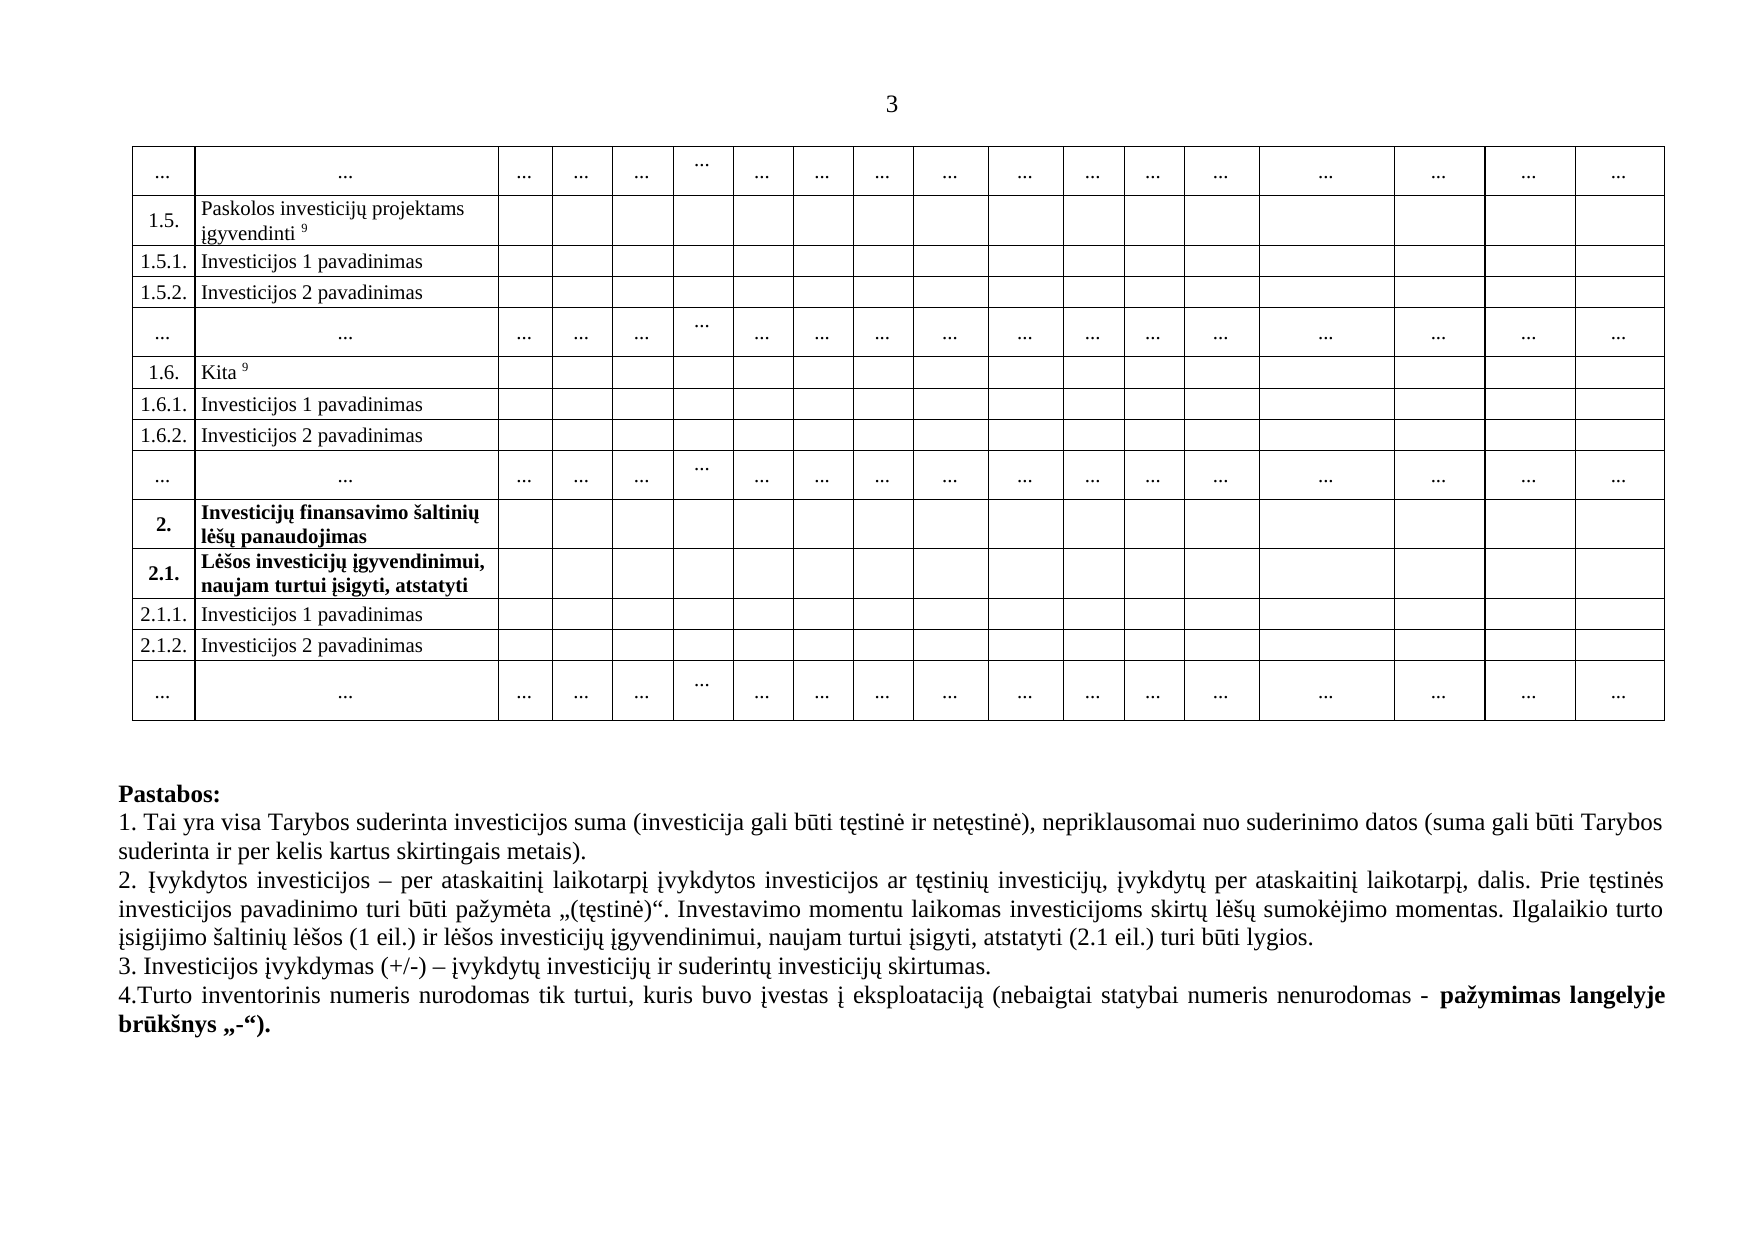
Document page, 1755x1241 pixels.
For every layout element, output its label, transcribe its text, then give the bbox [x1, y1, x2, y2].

table_cell Kita 9 [196, 357, 498, 387]
table_cell [499, 630, 552, 660]
table_cell [914, 389, 988, 419]
table_cell [914, 277, 988, 307]
table_cell [1260, 599, 1394, 629]
table_cell [553, 246, 612, 276]
table_cell [1260, 277, 1394, 307]
table_cell [1125, 599, 1184, 629]
table_cell [1576, 599, 1664, 629]
table_cell [734, 277, 793, 307]
table_cell [1064, 246, 1124, 276]
table_cell [1260, 389, 1394, 419]
table_cell [794, 277, 853, 307]
table_cell ... [1185, 147, 1259, 195]
table_cell Investicijų finansavimo šaltinių lėšų panaudojimas [196, 500, 498, 548]
table_cell 2.1.1. [133, 599, 194, 629]
table_cell ... [499, 451, 552, 499]
table_cell [734, 246, 793, 276]
table_cell ... [133, 147, 194, 195]
table_cell [1185, 599, 1259, 629]
table_cell ... [553, 451, 612, 499]
text 3. Investicijos įvykdymas (+/-) – įvykdytų investicijų ir suderintų investicijų skirtumas. [118, 951, 1666, 980]
table_cell [1486, 630, 1575, 660]
table_cell [989, 196, 1063, 244]
table_cell [734, 196, 793, 244]
table_cell [1125, 389, 1184, 419]
table_cell ... [1064, 147, 1124, 195]
table_cell [1395, 549, 1484, 597]
table_cell [734, 599, 793, 629]
table_cell [553, 630, 612, 660]
table_cell [914, 420, 988, 450]
table_cell ... [674, 147, 733, 195]
table_cell ... [854, 147, 913, 195]
table_cell [989, 420, 1063, 450]
table_cell ... [854, 308, 913, 356]
table_cell [613, 389, 673, 419]
table_cell [1125, 500, 1184, 548]
table_cell ... [1125, 308, 1184, 356]
table_cell [854, 630, 913, 660]
table_cell [854, 599, 913, 629]
table_cell ... [1185, 661, 1259, 720]
table_cell [499, 277, 552, 307]
table_cell 1.5.1. [133, 246, 194, 276]
table_cell [1064, 549, 1124, 597]
table_cell [674, 246, 733, 276]
table_cell Investicijos 2 pavadinimas [196, 630, 498, 660]
table_cell [613, 277, 673, 307]
table_cell ... [499, 661, 552, 720]
table_cell [1125, 357, 1184, 387]
table_cell [1185, 357, 1259, 387]
table_cell [553, 357, 612, 387]
table_cell ... [734, 147, 793, 195]
table_cell ... [1260, 451, 1394, 499]
table_cell ... [674, 661, 733, 720]
table_cell [1185, 630, 1259, 660]
table_cell [499, 549, 552, 597]
table_cell [613, 357, 673, 387]
table_cell ... [1260, 661, 1394, 720]
table_cell [1576, 196, 1664, 244]
table_cell [553, 277, 612, 307]
table_cell [1185, 420, 1259, 450]
table_cell ... [914, 661, 988, 720]
text 1. Tai yra visa Tarybos suderinta investicijos suma (investicija gali būti tęstinė ir netęstinė), nepriklausomai nuo suderinimo datos (suma gali būti Tarybos suderinta ir per kelis kartus skirtingais metais). [118, 807, 1666, 865]
table_cell [1486, 277, 1575, 307]
table_cell [1064, 500, 1124, 548]
table_cell ... [734, 451, 793, 499]
table_cell ... [196, 308, 498, 356]
table_cell [1125, 549, 1184, 597]
table_cell ... [133, 308, 194, 356]
table_cell [1260, 357, 1394, 387]
table_cell [1125, 246, 1184, 276]
table_cell [1395, 630, 1484, 660]
table_cell [734, 420, 793, 450]
table_cell Investicijos 1 pavadinimas [196, 246, 498, 276]
table_cell [989, 357, 1063, 387]
table_cell [613, 549, 673, 597]
table_cell 1.6.2. [133, 420, 194, 450]
table_cell [499, 246, 552, 276]
table_cell [854, 196, 913, 244]
table_cell [1185, 549, 1259, 597]
table_cell ... [1395, 661, 1484, 720]
table_cell [1125, 630, 1184, 660]
table_cell [613, 246, 673, 276]
table_cell [1576, 389, 1664, 419]
table_cell [613, 196, 673, 244]
table_cell ... [553, 308, 612, 356]
table_cell ... [674, 451, 733, 499]
table_cell [854, 357, 913, 387]
table_cell [1185, 500, 1259, 548]
table_cell [734, 500, 793, 548]
table_cell [1260, 420, 1394, 450]
table_cell [1395, 196, 1484, 244]
table_cell ... [1064, 661, 1124, 720]
table_cell ... [989, 147, 1063, 195]
table_cell ... [1395, 147, 1484, 195]
table_cell ... [794, 147, 853, 195]
table_cell [1064, 389, 1124, 419]
table_cell ... [914, 308, 988, 356]
table_cell [1486, 420, 1575, 450]
table_cell [1260, 630, 1394, 660]
table_cell [1185, 196, 1259, 244]
table_cell [1486, 599, 1575, 629]
table_cell ... [1486, 308, 1575, 356]
table_cell [499, 196, 552, 244]
table_cell ... [1125, 451, 1184, 499]
table_cell [854, 246, 913, 276]
table_cell 1.5.2. [133, 277, 194, 307]
table_cell ... [1576, 147, 1664, 195]
table_cell [1064, 599, 1124, 629]
table_cell ... [499, 147, 552, 195]
table_cell [1260, 196, 1394, 244]
table_cell ... [499, 308, 552, 356]
table_cell [553, 599, 612, 629]
table_cell 2.1. [133, 549, 194, 597]
table_cell ... [196, 147, 498, 195]
table_cell Paskolos investicijų projektams įgyvendinti 9 [196, 196, 498, 244]
table_cell Investicijos 2 pavadinimas [196, 277, 498, 307]
table_cell [854, 549, 913, 597]
table_cell 2. [133, 500, 194, 548]
table_cell Lėšos investicijų įgyvendinimui, naujam turtui įsigyti, atstatyti [196, 549, 498, 597]
table_cell [914, 500, 988, 548]
table_cell Investicijos 1 pavadinimas [196, 389, 498, 419]
table_cell 2.1.2. [133, 630, 194, 660]
table_cell [613, 599, 673, 629]
table_cell ... [1486, 451, 1575, 499]
table_cell ... [1185, 308, 1259, 356]
table_cell [553, 420, 612, 450]
table_cell [499, 420, 552, 450]
table_cell ... [1576, 661, 1664, 720]
table_cell ... [734, 308, 793, 356]
table_cell [1125, 277, 1184, 307]
table_cell [734, 549, 793, 597]
table_cell [674, 420, 733, 450]
table_cell 1.5. [133, 196, 194, 244]
table_cell [989, 500, 1063, 548]
table_cell ... [553, 661, 612, 720]
table_cell [499, 389, 552, 419]
table_cell [1064, 196, 1124, 244]
table_cell [854, 420, 913, 450]
table_cell [674, 196, 733, 244]
table_cell [989, 599, 1063, 629]
table_cell [1395, 246, 1484, 276]
table_cell [613, 500, 673, 548]
table_cell [794, 246, 853, 276]
table_cell ... [794, 451, 853, 499]
table_cell [914, 630, 988, 660]
table_cell ... [1064, 451, 1124, 499]
table_cell [553, 549, 612, 597]
table_cell ... [1486, 661, 1575, 720]
table_cell ... [914, 451, 988, 499]
table_cell [1395, 389, 1484, 419]
table_cell [794, 549, 853, 597]
table_cell [1064, 630, 1124, 660]
table_cell ... [1576, 308, 1664, 356]
table_cell [854, 389, 913, 419]
table_cell [989, 630, 1063, 660]
table_cell [1576, 246, 1664, 276]
table_cell Investicijos 2 pavadinimas [196, 420, 498, 450]
table_cell ... [1260, 308, 1394, 356]
table_cell [613, 630, 673, 660]
table_cell [1064, 357, 1124, 387]
table_cell ... [613, 661, 673, 720]
table_cell [1064, 420, 1124, 450]
table_cell [1486, 246, 1575, 276]
table_cell [989, 549, 1063, 597]
table_cell [1260, 549, 1394, 597]
table_cell [989, 389, 1063, 419]
table_cell ... [1395, 308, 1484, 356]
table_cell [854, 277, 913, 307]
table_cell [1576, 420, 1664, 450]
table_cell [1395, 357, 1484, 387]
table_cell [1395, 500, 1484, 548]
text 2. Įvykdytos investicijos – per ataskaitinį laikotarpį įvykdytos investicijos ar tęstinių investicijų, įvykdytų per ataskaitinį laikotarpį, dalis. Prie tęstinės investicijos pavadinimo turi būti pažymėta „(tęstinė)“. Investavimo momentu laikomas investicijoms skirtų lėšų sumokėjimo momentas. Ilgalaikio turto įsigijimo šaltinių lėšos (1 eil.) ir lėšos investicijų įgyvendinimui, naujam turtui įsigyti, atstatyti (2.1 eil.) turi būti lygios. [118, 865, 1666, 951]
table_cell ... [1576, 451, 1664, 499]
table_cell [794, 357, 853, 387]
table_cell [553, 500, 612, 548]
table_cell [1185, 389, 1259, 419]
table_cell [854, 500, 913, 548]
table_cell [553, 196, 612, 244]
table_cell ... [734, 661, 793, 720]
table_cell [1576, 277, 1664, 307]
table_cell [794, 420, 853, 450]
table_cell 1.6.1. [133, 389, 194, 419]
table_cell [914, 357, 988, 387]
table_cell ... [989, 661, 1063, 720]
table_cell ... [613, 308, 673, 356]
table_cell [1260, 500, 1394, 548]
table_cell [1576, 630, 1664, 660]
table_cell ... [196, 661, 498, 720]
table_cell [1260, 246, 1394, 276]
table_cell ... [1185, 451, 1259, 499]
table_cell [1125, 420, 1184, 450]
table_cell ... [1486, 147, 1575, 195]
table_cell [553, 389, 612, 419]
table_cell [1486, 357, 1575, 387]
table_cell ... [914, 147, 988, 195]
table_cell ... [989, 451, 1063, 499]
table_cell [674, 549, 733, 597]
table_cell [1064, 277, 1124, 307]
table_cell [1185, 277, 1259, 307]
table_cell [674, 599, 733, 629]
table_cell [1395, 599, 1484, 629]
table_cell [1576, 500, 1664, 548]
table_cell [674, 630, 733, 660]
table_cell [1486, 500, 1575, 548]
table_cell ... [794, 308, 853, 356]
table_cell [1395, 420, 1484, 450]
table_cell 1.6. [133, 357, 194, 387]
table_cell [674, 500, 733, 548]
table_cell [613, 420, 673, 450]
table_cell ... [1125, 661, 1184, 720]
table_cell ... [1395, 451, 1484, 499]
table_cell [1486, 389, 1575, 419]
table_cell [674, 277, 733, 307]
table_cell [794, 389, 853, 419]
table_cell Investicijos 1 pavadinimas [196, 599, 498, 629]
table_cell [794, 196, 853, 244]
table_cell ... [133, 661, 194, 720]
table_cell [794, 500, 853, 548]
table_cell [1576, 357, 1664, 387]
table_cell [989, 246, 1063, 276]
table_cell [1125, 196, 1184, 244]
table_cell [914, 549, 988, 597]
table_cell [674, 389, 733, 419]
table_cell [499, 599, 552, 629]
table_cell ... [989, 308, 1063, 356]
table_cell ... [613, 147, 673, 195]
table_cell ... [794, 661, 853, 720]
table_cell [914, 246, 988, 276]
table_cell [1185, 246, 1259, 276]
table_cell [1395, 277, 1484, 307]
table_cell [1486, 196, 1575, 244]
table_cell [989, 277, 1063, 307]
table_cell [1576, 549, 1664, 597]
table_cell [734, 389, 793, 419]
table_cell [914, 196, 988, 244]
table_cell ... [854, 451, 913, 499]
table_cell [794, 599, 853, 629]
table_cell [914, 599, 988, 629]
table_cell ... [1064, 308, 1124, 356]
text Pastabos: [118, 779, 1666, 807]
text 4.Turto inventorinis numeris nurodomas tik turtui, kuris buvo įvestas į eksploataciją (nebaigtai statybai numeris nenurodomas - pažymimas langelyje brūkšnys „-“). [118, 980, 1666, 1037]
table_cell [1486, 549, 1575, 597]
table_cell ... [133, 451, 194, 499]
table_cell [734, 630, 793, 660]
table_cell ... [1125, 147, 1184, 195]
table_cell ... [553, 147, 612, 195]
table_cell ... [674, 308, 733, 356]
table_cell ... [854, 661, 913, 720]
table_cell ... [1260, 147, 1394, 195]
table_cell [674, 357, 733, 387]
table_cell [794, 630, 853, 660]
table_cell [734, 357, 793, 387]
table_cell ... [196, 451, 498, 499]
table_cell [499, 357, 552, 387]
table_cell ... [613, 451, 673, 499]
table_cell [499, 500, 552, 548]
